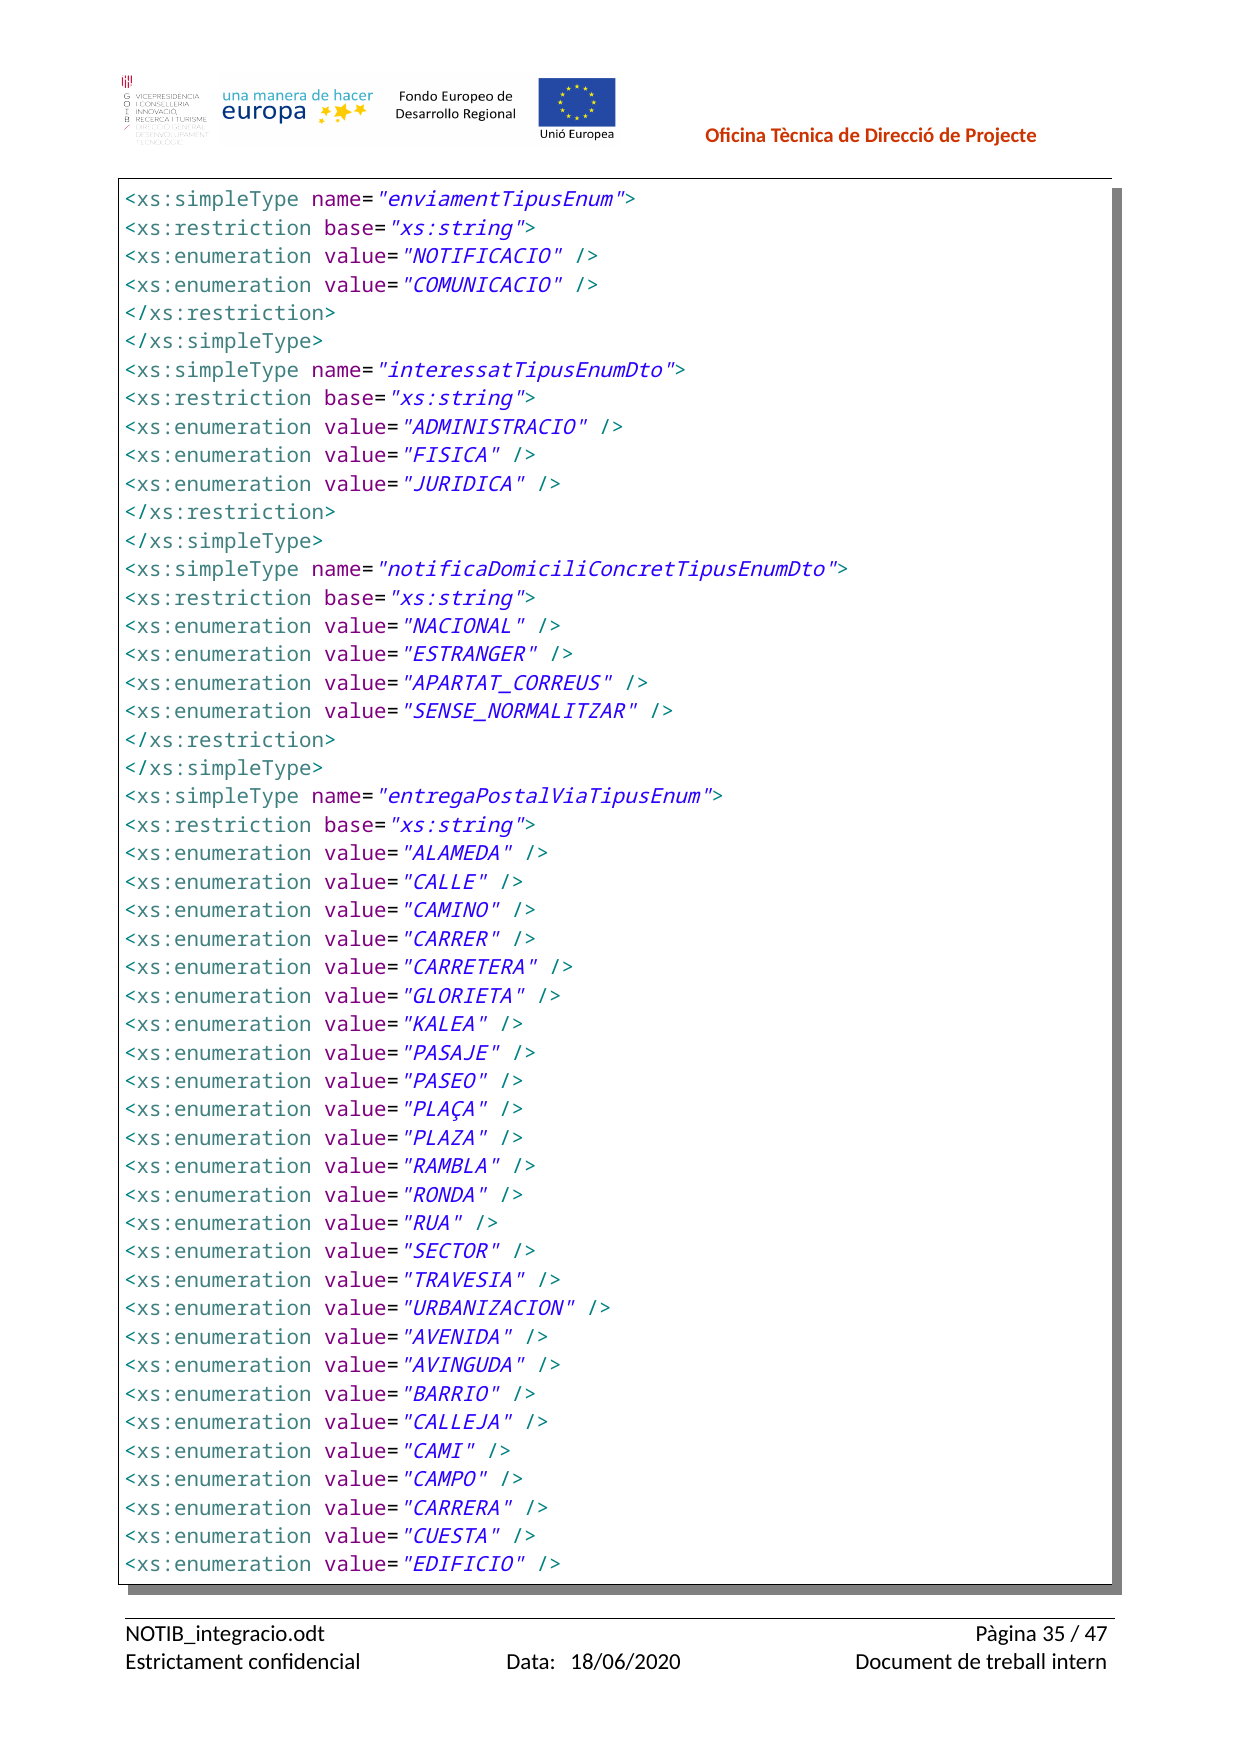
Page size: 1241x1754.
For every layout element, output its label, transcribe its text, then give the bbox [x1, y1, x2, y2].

picture [219, 73, 621, 147]
table_header <xs:simpleType name="enviamentTipusEnum"> <xs:restriction base="xs:string"> <xs:enumeration value="NOTIFICACIO" /> <xs:enumeration value="COMUNICACIO" /> </xs:restriction> </xs:simpleType> <xs:simpleType name="interessatTipusEnumDto"> <xs:restriction base="xs:string"> <xs:enumeration value="ADMINISTRACIO" /> <xs:enumeration value="FISICA" /> <xs:enumeration value="JURIDICA" /> </xs:restriction> </xs:simpleType> <xs:simpleType name="notificaDomiciliConcretTipusEnumDto"> <xs:restriction base="xs:string"> <xs:enumeration value="NACIONAL" /> <xs:enumeration value="ESTRANGER" /> <xs:enumeration value="APARTAT_CORREUS" /> <xs:enumeration value="SENSE_NORMALITZAR" /> </xs:restriction> </xs:simpleType> <xs:simpleType name="entregaPostalViaTipusEnum"> <xs:restriction base="xs:string"> <xs:enumeration value="ALAMEDA" /> <xs:enumeration value="CALLE" /> <xs:enumeration value="CAMINO" /> <xs:enumeration value="CARRER" /> <xs:enumeration value="CARRETERA" /> <xs:enumeration value="GLORIETA" /> <xs:enumeration value="KALEA" /> <xs:enumeration value="PASAJE" /> <xs:enumeration value="PASEO" /> <xs:enumeration value="PLAÇA" /> <xs:enumeration value="PLAZA" /> <xs:enumeration value="RAMBLA" /> <xs:enumeration value="RONDA" /> <xs:enumeration value="RUA" /> <xs:enumeration value="SECTOR" /> <xs:enumeration value="TRAVESIA" /> <xs:enumeration value="URBANIZACION" /> <xs:enumeration value="AVENIDA" /> <xs:enumeration value="AVINGUDA" /> <xs:enumeration value="BARRIO" /> <xs:enumeration value="CALLEJA" /> <xs:enumeration value="CAMI" /> <xs:enumeration value="CAMPO" /> <xs:enumeration value="CARRERA" /> <xs:enumeration value="CUESTA" /> <xs:enumeration value="EDIFICIO" /> [119, 179, 1112, 1584]
picture [118, 73, 213, 147]
